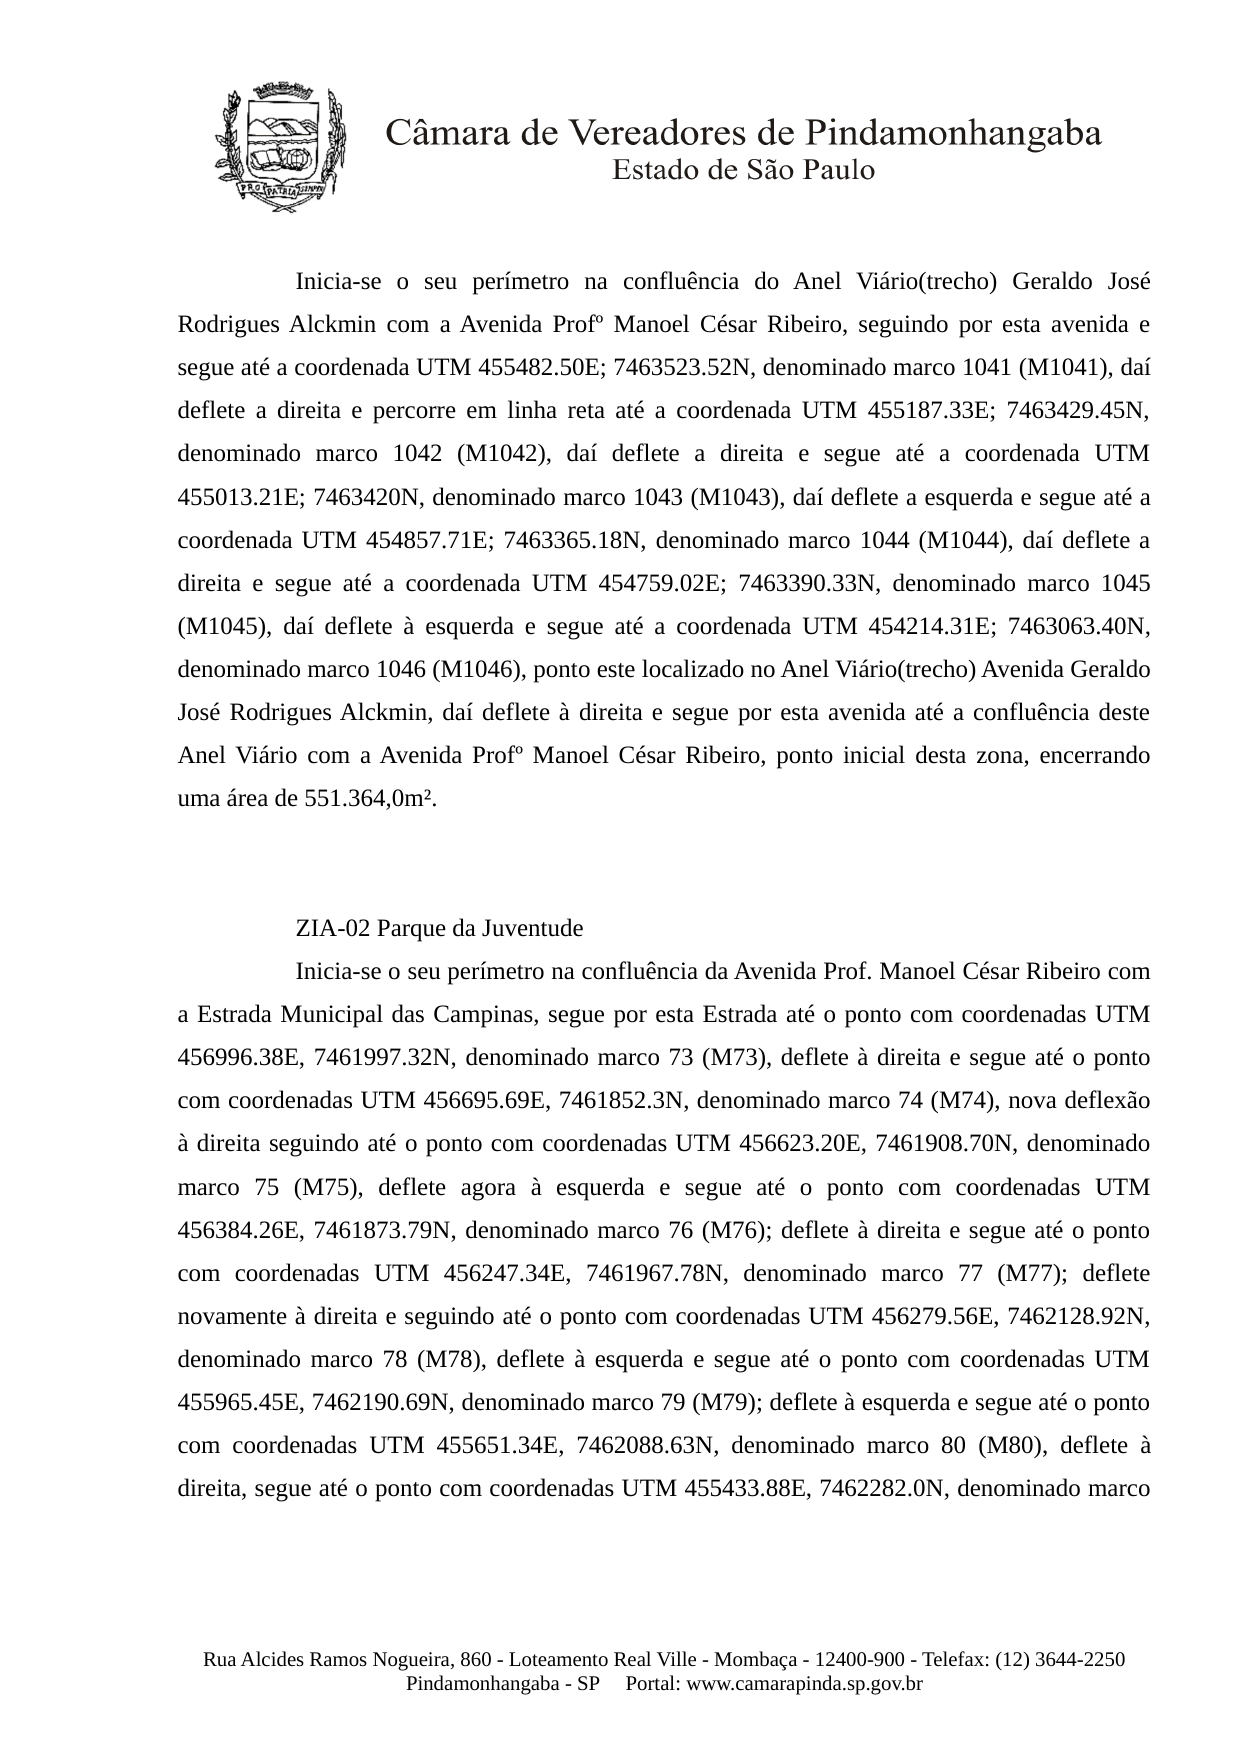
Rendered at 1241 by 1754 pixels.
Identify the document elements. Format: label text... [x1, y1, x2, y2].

text Inicia-se o seu perímetro na confluência da Avenida Prof. Manoel César Ribeiro com a Estrada Municipal das Campinas, segue por esta Estrada até o ponto com coordenadas UTM 456996.38E, 7461997.32N, denominado marco 73 (M73), deflete à direita e segue até o ponto com coordenadas UTM 456695.69E, 7461852.3N, denominado marco 74 (M74), nova deflexão à direita seguindo até o ponto com coordenadas UTM 456623.20E, 7461908.70N, denominado marco 75 (M75), deflete agora à esquerda e segue até o ponto com coordenadas UTM 456384.26E, 7461873.79N, denominado marco 76 (M76); deflete à direita e segue até o ponto com coordenadas UTM 456247.34E, 7461967.78N, denominado marco 77 (M77); deflete novamente à direita e seguindo até o ponto com coordenadas UTM 456279.56E, 7462128.92N, denominado marco 78 (M78), deflete à esquerda e segue até o ponto com coordenadas UTM 455965.45E, 7462190.69N, denominado marco 79 (M79); deflete à esquerda e segue até o ponto com coordenadas UTM 455651.34E, 7462088.63N, denominado marco 80 (M80), deflete à direita, segue até o ponto com coordenadas UTM 455433.88E, 7462282.0N, denominado marco [177, 956, 1152, 1502]
text Inicia-se o seu perímetro na confluência do Anel Viário(trecho) Geraldo José Rodrigues Alckmin com a Avenida Profº Manoel César Ribeiro, seguindo por esta avenida e segue até a coordenada UTM 455482.50E; 7463523.52N, denominado marco 1041 (M1041), daí deflete a direita e percorre em linha reta até a coordenada UTM 455187.33E; 7463429.45N, denominado marco 1042 (M1042), daí deflete a direita e segue até a coordenada UTM 455013.21E; 7463420N, denominado marco 1043 (M1043), daí deflete a esquerda e segue até a coordenada UTM 454857.71E; 7463365.18N, denominado marco 1044 (M1044), daí deflete a direita e segue até a coordenada UTM 454759.02E; 7463390.33N, denominado marco 1045 (M1045), daí deflete à esquerda e segue até a coordenada UTM 454214.31E; 7463063.40N, denominado marco 1046 (M1046), ponto este localizado no Anel Viário(trecho) Avenida Geraldo José Rodrigues Alckmin, daí deflete à direita e segue por esta avenida até a confluência deste Anel Viário com a Avenida Profº Manoel César Ribeiro, ponto inicial desta zona, encerrando uma área de 551.364,0m². [177, 266, 1152, 812]
picture [193, 68, 1135, 228]
text ZIA-02 Parque da Juventude [177, 913, 1152, 942]
